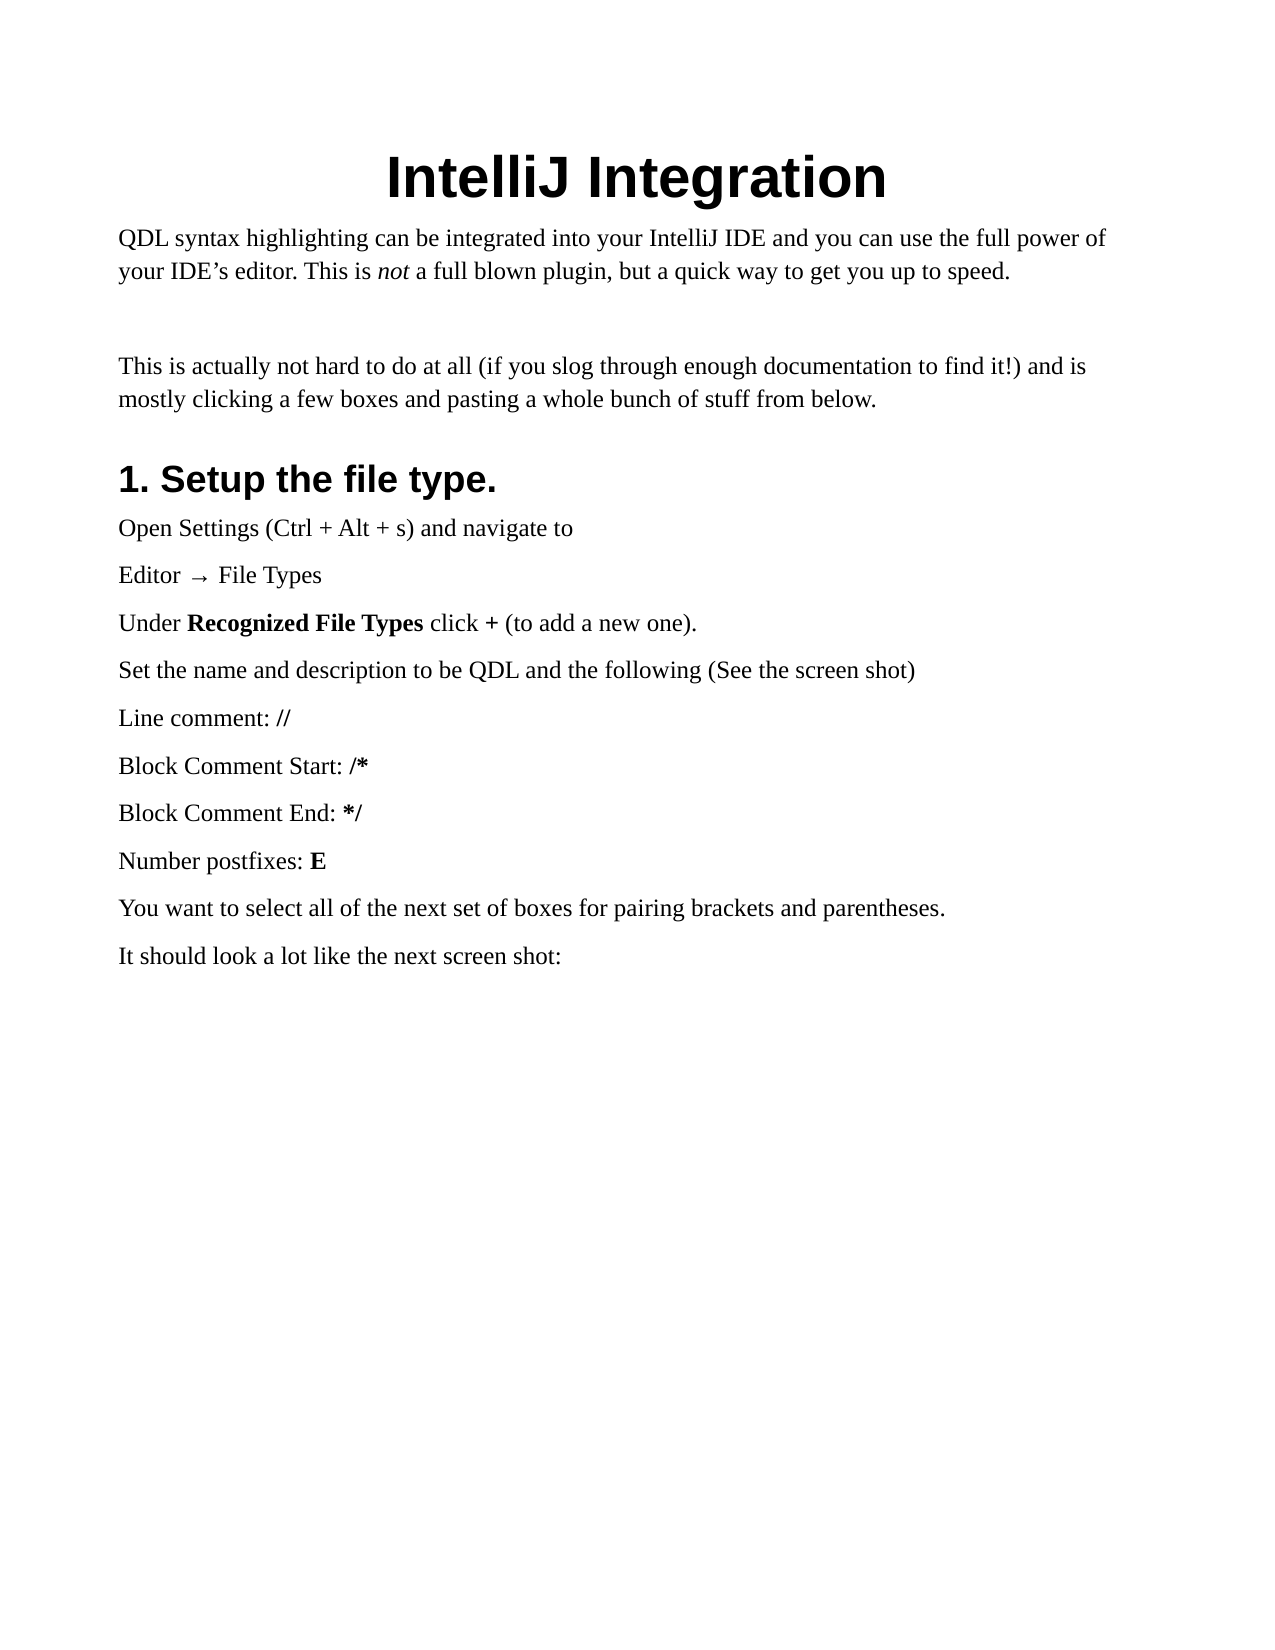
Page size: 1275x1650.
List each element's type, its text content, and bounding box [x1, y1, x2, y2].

text QDL syntax highlighting can be integrated into your IntelliJ IDE and you can use the full power of your IDE’s editor. This is not a full blown plugin, but a quick way to get you up to speed. [118, 223, 1157, 284]
text Line comment: // [118, 703, 1157, 732]
text You want to select all of the next set of boxes for pairing brackets and parentheses. [118, 893, 1157, 922]
text This is actually not hard to do at all (if you slog through enough documentation to find it!) and is mostly clicking a few boxes and pasting a whole bunch of stuff from below. [118, 351, 1157, 413]
text Editor → File Types [118, 560, 1157, 589]
text Block Comment Start: /* [118, 751, 1157, 779]
text It should look a lot like the next screen shot: [118, 941, 1157, 970]
text Set the name and description to be QDL and the following (See the screen shot) [118, 656, 1157, 684]
title IntelliJ Integration [118, 143, 1157, 210]
subtitle 1. Setup the file type. [118, 457, 1157, 500]
text Number postfixes: E [118, 846, 1157, 875]
text Open Settings (Ctrl + Alt + s) and navigate to [118, 513, 1157, 541]
text Block Comment End: */ [118, 798, 1157, 827]
text Under Recognized File Types click + (to add a new one). [118, 608, 1157, 637]
